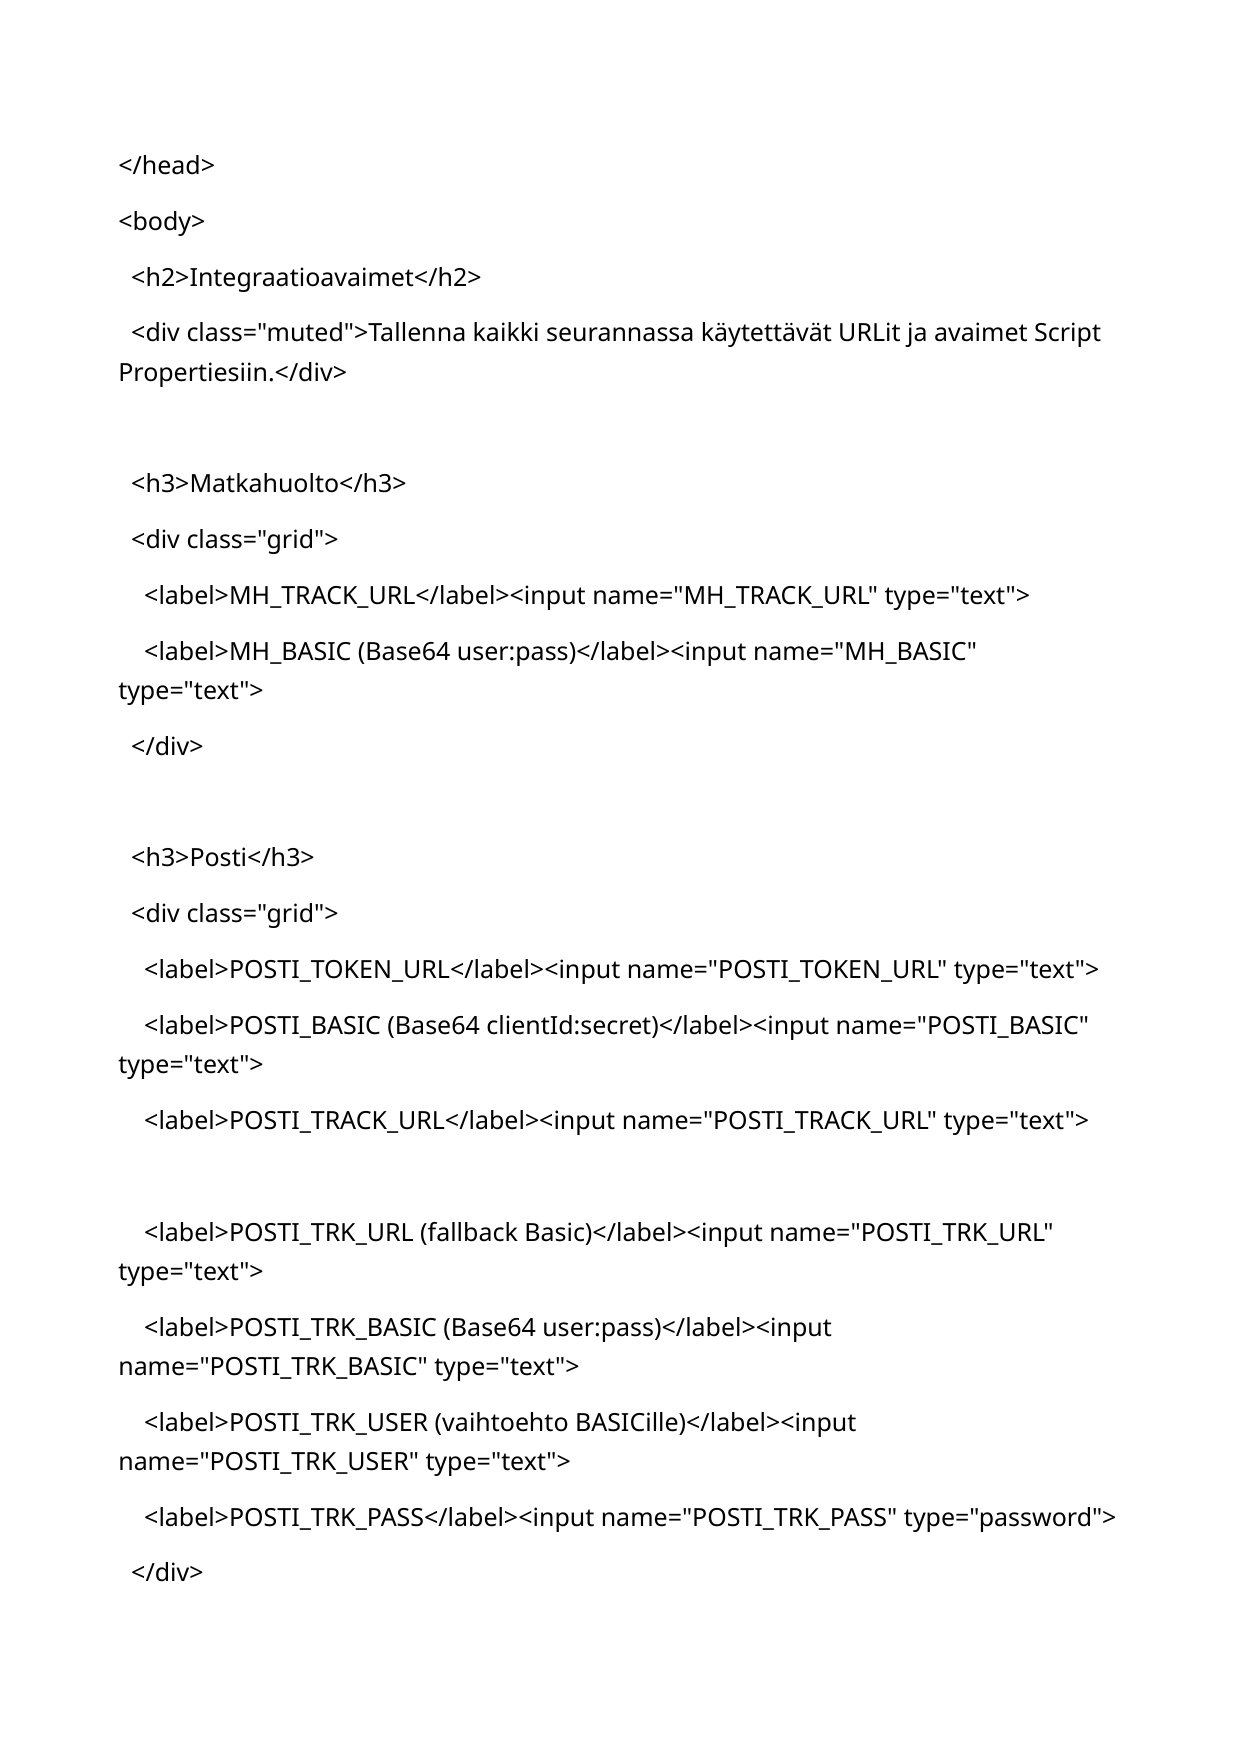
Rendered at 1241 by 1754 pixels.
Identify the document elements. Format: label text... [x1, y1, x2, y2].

text <body> [118, 203, 1122, 237]
text <div class="grid"> [118, 896, 1122, 930]
text </div> [118, 728, 1122, 762]
text <label>MH_TRACK_URL</label><input name="MH_TRACK_URL" type="text"> [118, 578, 1122, 612]
text <h3>Posti</h3> [118, 840, 1122, 874]
text <label>POSTI_BASIC (Base64 clientId:secret)</label><input name="POSTI_BASIC" type="text"> [118, 1008, 1122, 1081]
text <label>POSTI_TRACK_URL</label><input name="POSTI_TRACK_URL" type="text"> [118, 1103, 1122, 1137]
text <div class="muted">Tallenna kaikki seurannassa käytettävät URLit ja avaimet Script Propertiesiin.</div> [118, 315, 1122, 388]
text <div class="grid"> [118, 522, 1122, 556]
text </head> [118, 148, 1122, 182]
text <label>POSTI_TOKEN_URL</label><input name="POSTI_TOKEN_URL" type="text"> [118, 952, 1122, 986]
text <label>MH_BASIC (Base64 user:pass)</label><input name="MH_BASIC" type="text"> [118, 633, 1122, 707]
text <label>POSTI_TRK_PASS</label><input name="POSTI_TRK_PASS" type="password"> [118, 1499, 1122, 1533]
text <label>POSTI_TRK_URL (fallback Basic)</label><input name="POSTI_TRK_URL" type="text"> [118, 1214, 1122, 1287]
text </div> [118, 1555, 1122, 1589]
text <label>POSTI_TRK_USER (vaihtoehto BASICille)</label><input name="POSTI_TRK_USER" type="text"> [118, 1404, 1122, 1477]
text <label>POSTI_TRK_BASIC (Base64 user:pass)</label><input name="POSTI_TRK_BASIC" type="text"> [118, 1309, 1122, 1382]
text <h3>Matkahuolto</h3> [118, 466, 1122, 500]
text <h2>Integraatioavaimet</h2> [118, 259, 1122, 293]
